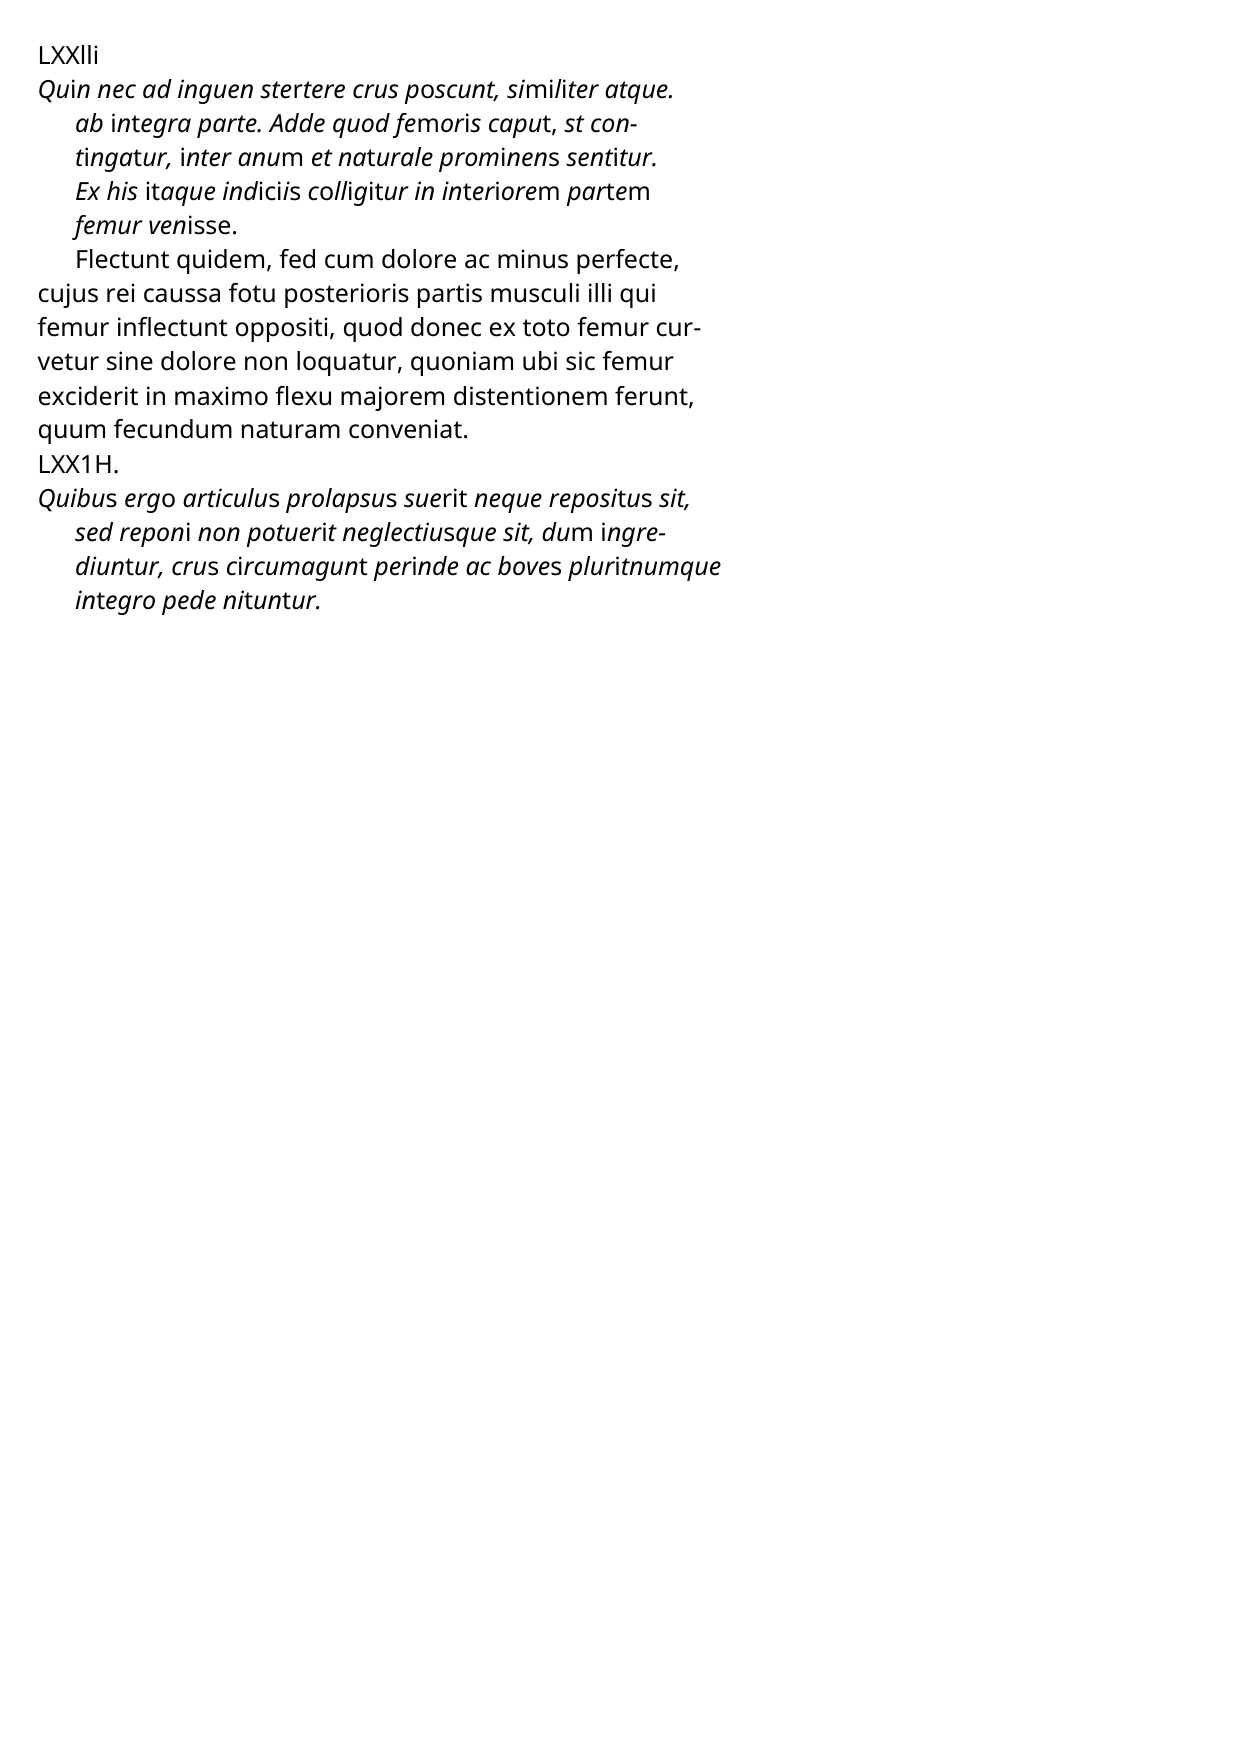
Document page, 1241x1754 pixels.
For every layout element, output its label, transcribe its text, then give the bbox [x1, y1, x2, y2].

text Flectunt quidem, fed cum dolore ac minus perfecte, cujus rei caussa fotu posterioris partis musculi illi qui femur inflectunt oppositi, quod donec ex toto femur cur- vetur sine dolore non loquatur, quoniam ubi sic femur exciderit in maximo flexu majorem distentionem ferunt, quum fecundum naturam conveniat. [37, 242, 1203, 446]
text Quibus ergo articulus prolapsus suerit neque repositus sit, sed reponi non potuerit neglectiusque sit, dum ingre- diuntur, crus circumagunt perinde ac boves pluritnumque integro pede nituntur. [37, 480, 1203, 617]
text Quin nec ad inguen stertere crus poscunt, similiter atque. ab integra parte. Adde quod femoris caput, st con- tingatur, inter anum et naturale prominens sentitur. Ex his itaque indiciis colligitur in interiorem partem femur venisse. [37, 72, 1203, 242]
text LXX1H. [37, 446, 1203, 480]
text LXXlli [37, 37, 1203, 72]
